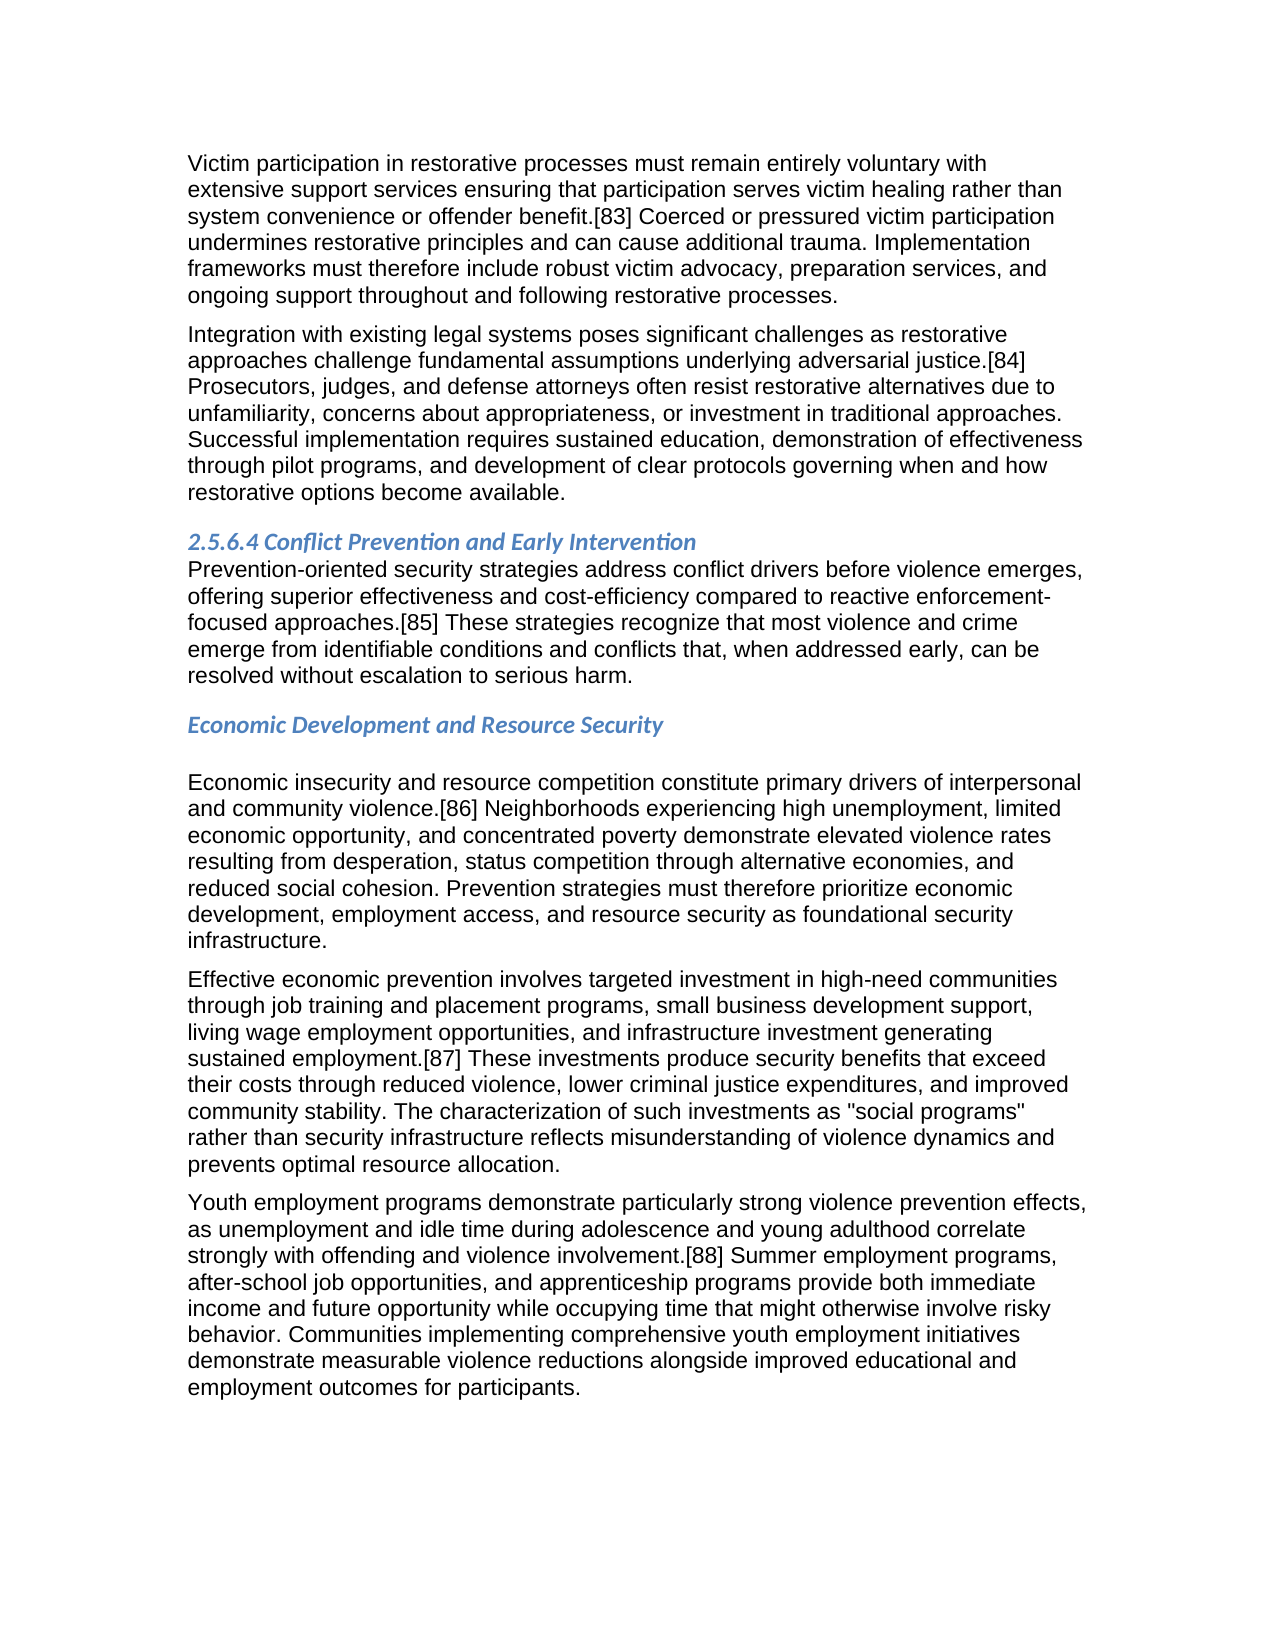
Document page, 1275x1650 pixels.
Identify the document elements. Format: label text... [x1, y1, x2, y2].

text Integration with existing legal systems poses significant challenges as restorative approaches challenge fundamental assumptions underlying adversarial justice.[84] Prosecutors, judges, and defense attorneys often resist restorative alternatives due to unfamiliarity, concerns about appropriateness, or investment in traditional approaches. Successful implementation requires sustained education, demonstration of effectiveness through pilot programs, and development of clear protocols governing when and how restorative options become available. [187, 321, 1087, 505]
subtitle 2.5.6.4 Conflict Prevention and Early Intervention [187, 526, 1087, 556]
subtitle Economic Development and Resource Security [187, 709, 1087, 739]
text Effective economic prevention involves targeted investment in high-need communities through job training and placement programs, small business development support, living wage employment opportunities, and infrastructure investment generating sustained employment.[87] These investments produce security benefits that exceed their costs through reduced violence, lower criminal justice expenditures, and improved community stability. The characterization of such investments as "social programs" rather than security infrastructure reflects misunderstanding of violence dynamics and prevents optimal resource allocation. [187, 966, 1087, 1177]
text Prevention-oriented security strategies address conflict drivers before violence emerges, offering superior effectiveness and cost-efficiency compared to reactive enforcement-focused approaches.[85] These strategies recognize that most violence and crime emerge from identifiable conditions and conflicts that, when addressed early, can be resolved without escalation to serious harm. [187, 556, 1087, 688]
text Economic insecurity and resource competition constitute primary drivers of interpersonal and community violence.[86] Neighborhoods experiencing high unemployment, limited economic opportunity, and concentrated poverty demonstrate elevated violence rates resulting from desperation, status competition through alternative economies, and reduced social cohesion. Prevention strategies must therefore prioritize economic development, employment access, and resource security as foundational security infrastructure. [187, 769, 1087, 953]
text Victim participation in restorative processes must remain entirely voluntary with extensive support services ensuring that participation serves victim healing rather than system convenience or offender benefit.[83] Coerced or pressured victim participation undermines restorative principles and can cause additional trauma. Implementation frameworks must therefore include robust victim advocacy, preparation services, and ongoing support throughout and following restorative processes. [187, 150, 1087, 308]
text Youth employment programs demonstrate particularly strong violence prevention effects, as unemployment and idle time during adolescence and young adulthood correlate strongly with offending and violence involvement.[88] Summer employment programs, after-school job opportunities, and apprenticeship programs provide both immediate income and future opportunity while occupying time that might otherwise involve risky behavior. Communities implementing comprehensive youth employment initiatives demonstrate measurable violence reductions alongside improved educational and employment outcomes for participants. [187, 1189, 1087, 1400]
